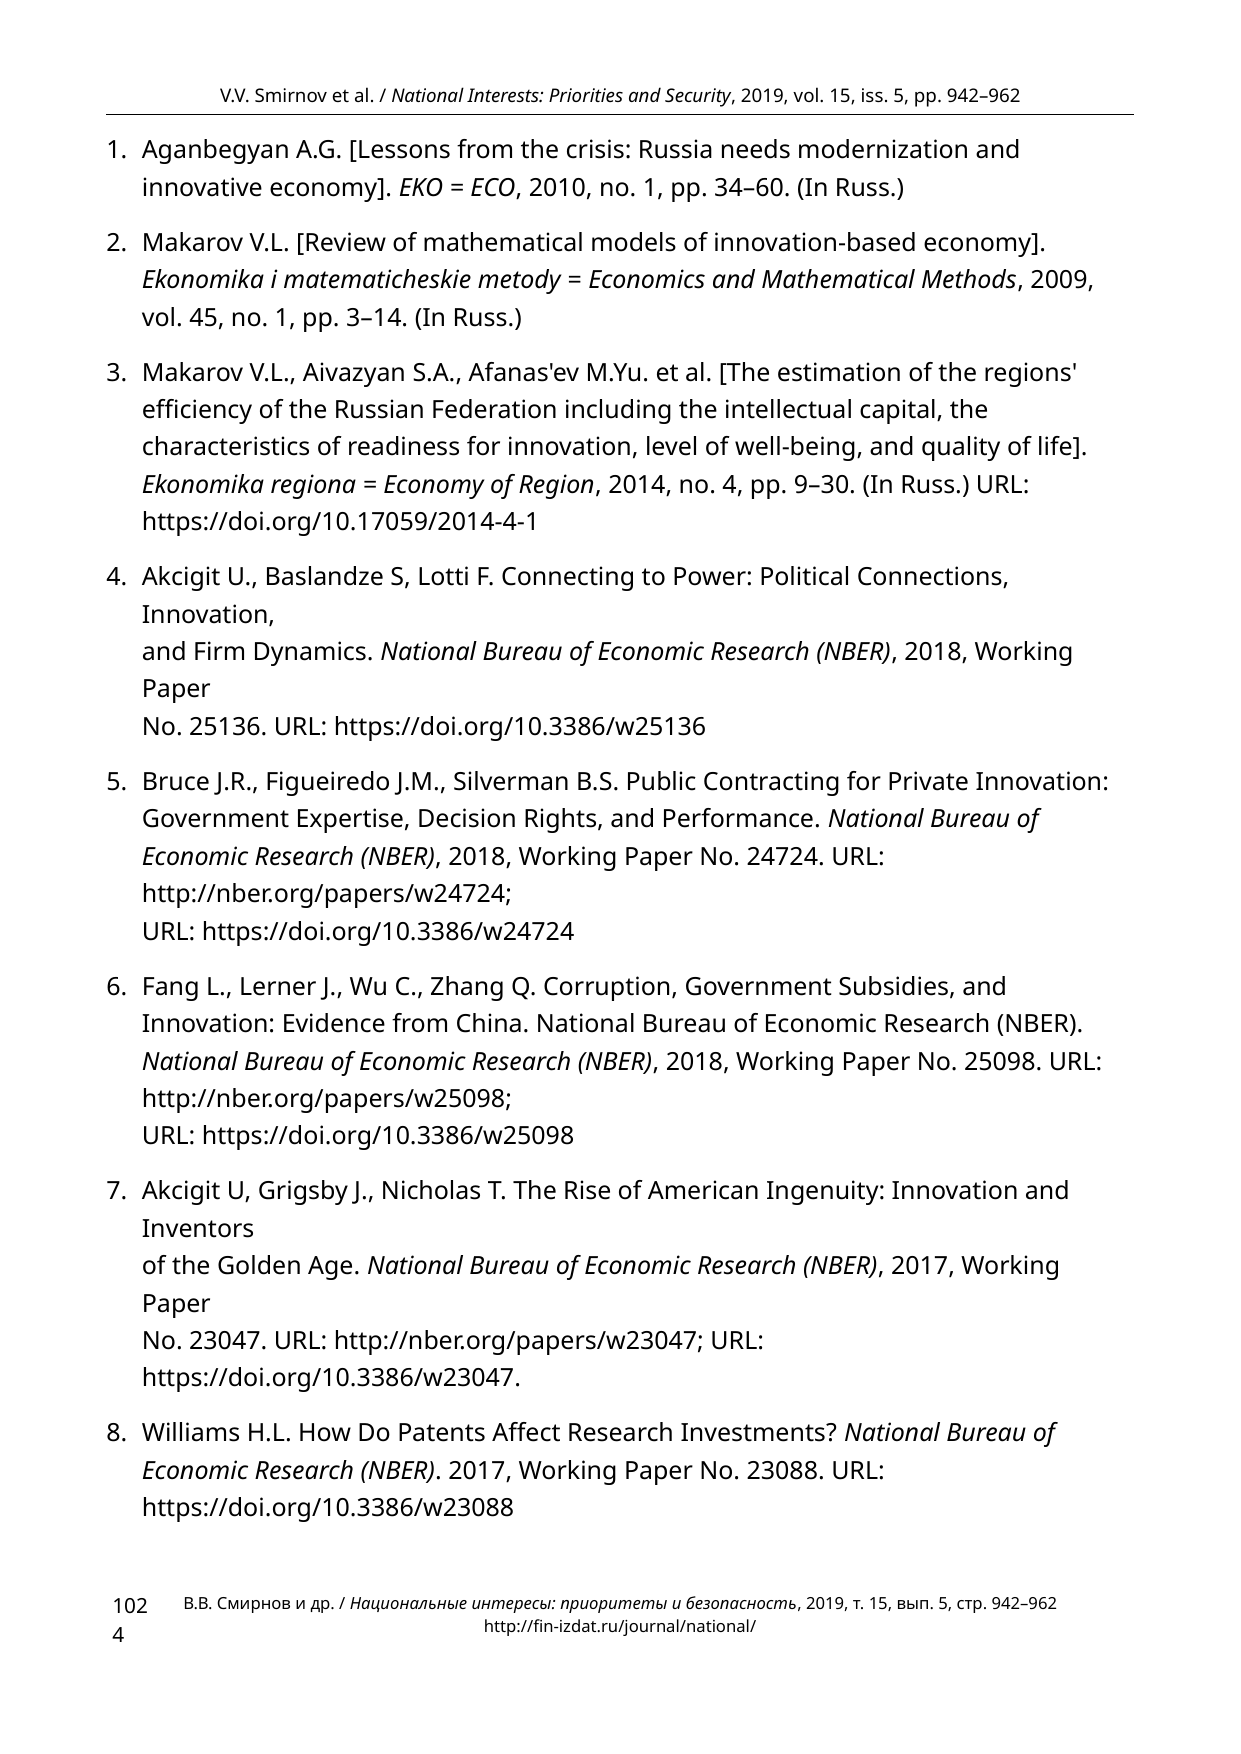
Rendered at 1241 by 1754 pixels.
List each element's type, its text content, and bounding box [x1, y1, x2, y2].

list Makarov V.L., Aivazyan S.A., Afanas'ev M.Yu. et al. [The estimation of the regions' efficiency of the Russian Federation including the intellectual capital, the characteristics of readiness for innovation, level of well-being, and quality of life]. Ekonomika regiona = Economy of Region, 2014, no. 4, pp. 9–30. (In Russ.) URL: https://doi.org/10.17059/2014-4-1 [106, 354, 1134, 538]
list Williams H.L. How Do Patents Affect Research Investments? National Bureau of Economic Research (NBER). 2017, Working Paper No. 23088. URL: https://doi.org/10.3386/w23088 [106, 1415, 1134, 1524]
list Akcigit U, Grigsby J., Nicholas T. The Rise of American Ingenuity: Innovation and Inventors of the Golden Age. National Bureau of Economic Research (NBER), 2017, Working Paper No. 23047. URL: http://nber.org/papers/w23047; URL: https://doi.org/10.3386/w23047. [106, 1173, 1134, 1394]
list Aganbegyan A.G. [Lessons from the crisis: Russia needs modernization and innovative economy]. EKO = ECO, 2010, no. 1, pp. 34–60. (In Russ.) [106, 132, 1134, 203]
list Bruce J.R., Figueiredo J.M., Silverman B.S. Public Contracting for Private Innovation: Government Expertise, Decision Rights, and Performance. National Bureau of Economic Research (NBER), 2018, Working Paper No. 24724. URL: http://nber.org/papers/w24724; URL: https://doi.org/10.3386/w24724 [106, 764, 1134, 947]
list Fang L., Lerner J., Wu C., Zhang Q. Corruption, Government Subsidies, and Innovation: Evidence from China. National Bureau of Economic Research (NBER). National Bureau of Economic Research (NBER), 2018, Working Paper No. 25098. URL: http://nber.org/papers/w25098; URL: https://doi.org/10.3386/w25098 [106, 968, 1134, 1152]
list Makarov V.L. [Review of mathematical models of innovation-based economy]. Ekonomika i matematicheskie metody = Economics and Mathematical Methods, 2009, vol. 45, no. 1, pp. 3–14. (In Russ.) [106, 224, 1134, 333]
list Akcigit U., Baslandze S, Lotti F. Connecting to Power: Political Connections, Innovation, and Firm Dynamics. National Bureau of Economic Research (NBER), 2018, Working Paper No. 25136. URL: https://doi.org/10.3386/w25136 [106, 559, 1134, 743]
